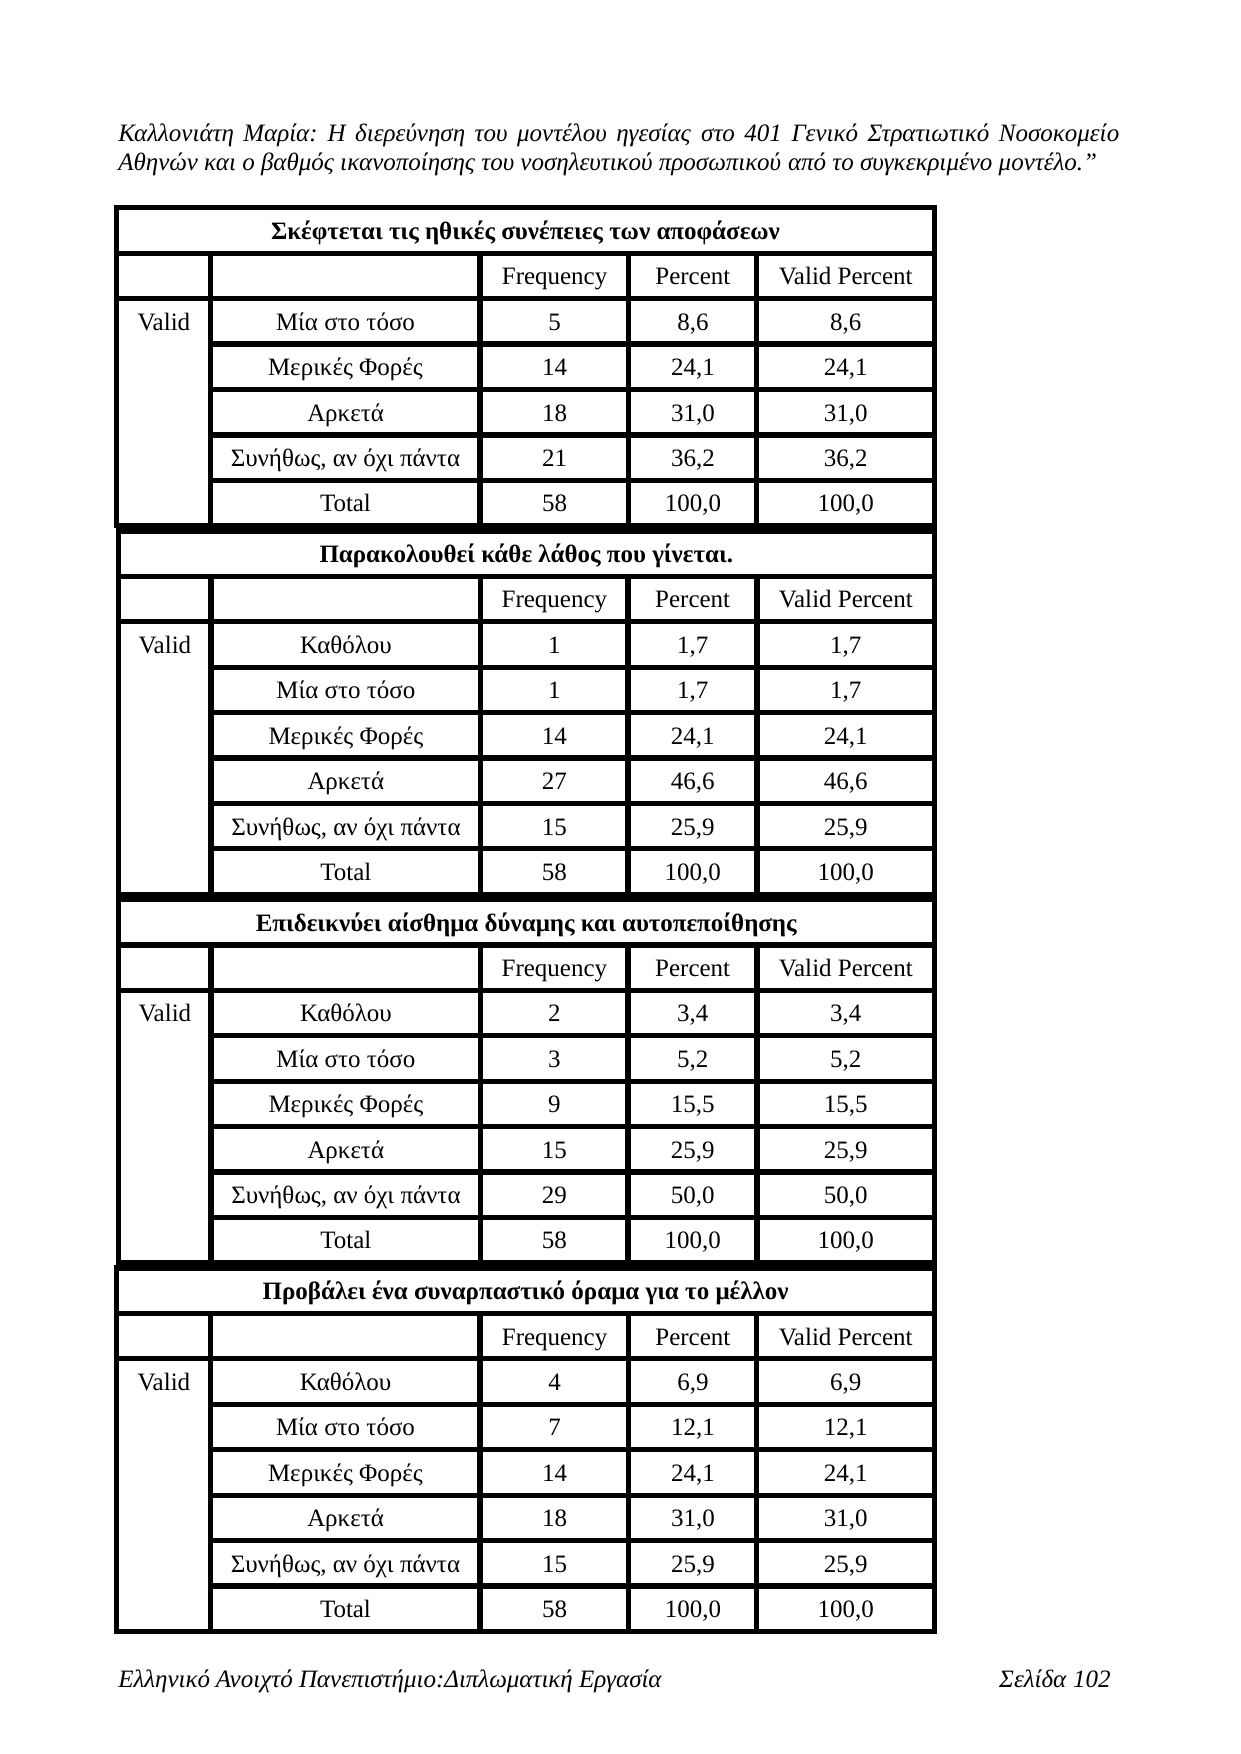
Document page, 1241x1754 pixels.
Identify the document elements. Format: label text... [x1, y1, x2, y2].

table_cell Valid [119, 1361, 208, 1629]
table_cell 25,9 [631, 1543, 754, 1583]
table_cell 5,2 [631, 1038, 754, 1078]
table_cell Μία στο τόσο [214, 670, 478, 710]
table_cell 24,1 [631, 1452, 754, 1492]
table_cell Frequency [483, 579, 625, 619]
table_cell Percent [631, 948, 754, 988]
table_cell 58 [483, 1220, 625, 1260]
table_cell 1,7 [760, 624, 932, 664]
table_cell 5 [483, 301, 626, 341]
table_cell Καθόλου [214, 624, 478, 664]
table_cell 50,0 [760, 1175, 932, 1215]
table_cell 1 [483, 624, 625, 664]
table_cell Valid Percent [760, 579, 932, 619]
table_cell 31,0 [631, 392, 754, 432]
table_cell 1,7 [760, 670, 932, 710]
table_cell [121, 579, 208, 619]
table_cell 25,9 [759, 1543, 932, 1583]
table_cell Valid Percent [759, 1316, 932, 1356]
table_cell 18 [483, 392, 626, 432]
table_cell Καθόλου [213, 1361, 477, 1402]
table_header Σκέφτεται τις ηθικές συνέπειες των αποφάσεων [119, 210, 932, 251]
table_cell 1,7 [631, 624, 754, 664]
table_cell Frequency [483, 1316, 626, 1356]
table_cell 15,5 [760, 1084, 932, 1124]
table_cell 6,9 [631, 1361, 754, 1402]
table_cell 100,0 [760, 851, 932, 892]
table_cell 36,2 [759, 438, 932, 478]
table_cell 15 [483, 1129, 625, 1169]
table_cell Μία στο τόσο [213, 1407, 477, 1447]
table_cell 25,9 [760, 1129, 932, 1169]
table_cell 100,0 [759, 1589, 932, 1629]
table_cell Percent [631, 1316, 754, 1356]
table_cell Συνήθως, αν όχι πάντα [213, 1543, 477, 1583]
table_cell 100,0 [631, 1589, 754, 1629]
table_header Επιδεικνύει αίσθημα δύναμης και αυτοπεποίθησης [121, 902, 932, 942]
table_cell 1,7 [631, 670, 754, 710]
table_cell Συνήθως, αν όχι πάντα [214, 806, 478, 846]
table_cell 12,1 [759, 1407, 932, 1447]
table_cell 4 [483, 1361, 626, 1402]
table_cell Valid [121, 624, 208, 892]
table_cell Αρκετά [213, 1498, 477, 1538]
table_cell Valid Percent [759, 256, 932, 296]
table_cell 15 [483, 806, 625, 846]
table_cell 12,1 [631, 1407, 754, 1447]
table_cell 24,1 [759, 347, 932, 387]
table_cell 46,6 [760, 761, 932, 801]
table_cell 31,0 [631, 1498, 754, 1538]
table_cell Total [214, 1220, 478, 1260]
table_cell Μερικές Φορές [214, 715, 478, 755]
table_cell Μερικές Φορές [213, 347, 477, 387]
table_cell Valid [119, 301, 208, 523]
table_cell Total [213, 1589, 477, 1629]
table_cell 9 [483, 1084, 625, 1124]
table_cell 46,6 [631, 761, 754, 801]
table_cell 25,9 [631, 806, 754, 846]
table_cell 24,1 [631, 347, 754, 387]
table_cell 15,5 [631, 1084, 754, 1124]
table_cell Frequency [483, 948, 625, 988]
table_cell 3,4 [760, 993, 932, 1033]
table_header Προβάλει ένα συναρπαστικό όραμα για το μέλλον [119, 1271, 932, 1311]
table_cell Percent [631, 579, 754, 619]
table_cell 58 [483, 851, 625, 892]
table_cell [119, 1316, 208, 1356]
table_cell 18 [483, 1498, 626, 1538]
table_cell 2 [483, 993, 625, 1033]
table_cell 25,9 [760, 806, 932, 846]
table_cell Valid Percent [760, 948, 932, 988]
table_cell Μία στο τόσο [213, 301, 477, 341]
table_cell Valid [121, 993, 208, 1260]
table_cell 36,2 [631, 438, 754, 478]
table_cell 14 [483, 715, 625, 755]
table_cell Αρκετά [214, 761, 478, 801]
table_cell [214, 579, 478, 619]
table_cell 100,0 [631, 1220, 754, 1260]
table_cell [213, 1316, 477, 1356]
table_cell 31,0 [759, 392, 932, 432]
table_cell Συνήθως, αν όχι πάντα [214, 1175, 478, 1215]
table_cell [214, 948, 478, 988]
table_cell 58 [483, 1589, 626, 1629]
table_cell Καθόλου [214, 993, 478, 1033]
table_cell 3,4 [631, 993, 754, 1033]
table_cell 14 [483, 347, 626, 387]
table_cell 14 [483, 1452, 626, 1492]
table_cell 8,6 [759, 301, 932, 341]
table_cell 25,9 [631, 1129, 754, 1169]
table_cell 7 [483, 1407, 626, 1447]
table_cell Αρκετά [214, 1129, 478, 1169]
table_cell [121, 948, 208, 988]
table_cell [119, 256, 208, 296]
table_cell 50,0 [631, 1175, 754, 1215]
table_cell Percent [631, 256, 754, 296]
table_header Παρακολουθεί κάθε λάθος που γίνεται. [121, 534, 932, 574]
table_cell 24,1 [631, 715, 754, 755]
table_cell 100,0 [759, 483, 932, 523]
table_cell Frequency [483, 256, 626, 296]
table_cell 24,1 [760, 715, 932, 755]
table_cell Μερικές Φορές [213, 1452, 477, 1492]
table_cell 5,2 [760, 1038, 932, 1078]
table_cell 31,0 [759, 1498, 932, 1538]
table_cell Μερικές Φορές [214, 1084, 478, 1124]
table_cell 100,0 [631, 851, 754, 892]
table_cell 24,1 [759, 1452, 932, 1492]
table_cell [213, 256, 477, 296]
table_cell 15 [483, 1543, 626, 1583]
table_cell Total [214, 851, 478, 892]
table_cell 1 [483, 670, 625, 710]
table_cell 100,0 [631, 483, 754, 523]
table_cell 29 [483, 1175, 625, 1215]
table_cell 21 [483, 438, 626, 478]
table_cell Μία στο τόσο [214, 1038, 478, 1078]
table_cell Αρκετά [213, 392, 477, 432]
table_cell 3 [483, 1038, 625, 1078]
table_cell 8,6 [631, 301, 754, 341]
table_cell 58 [483, 483, 626, 523]
table_cell 100,0 [760, 1220, 932, 1260]
table_cell Συνήθως, αν όχι πάντα [213, 438, 477, 478]
table_cell 27 [483, 761, 625, 801]
table_cell Total [213, 483, 477, 523]
table_cell 6,9 [759, 1361, 932, 1402]
